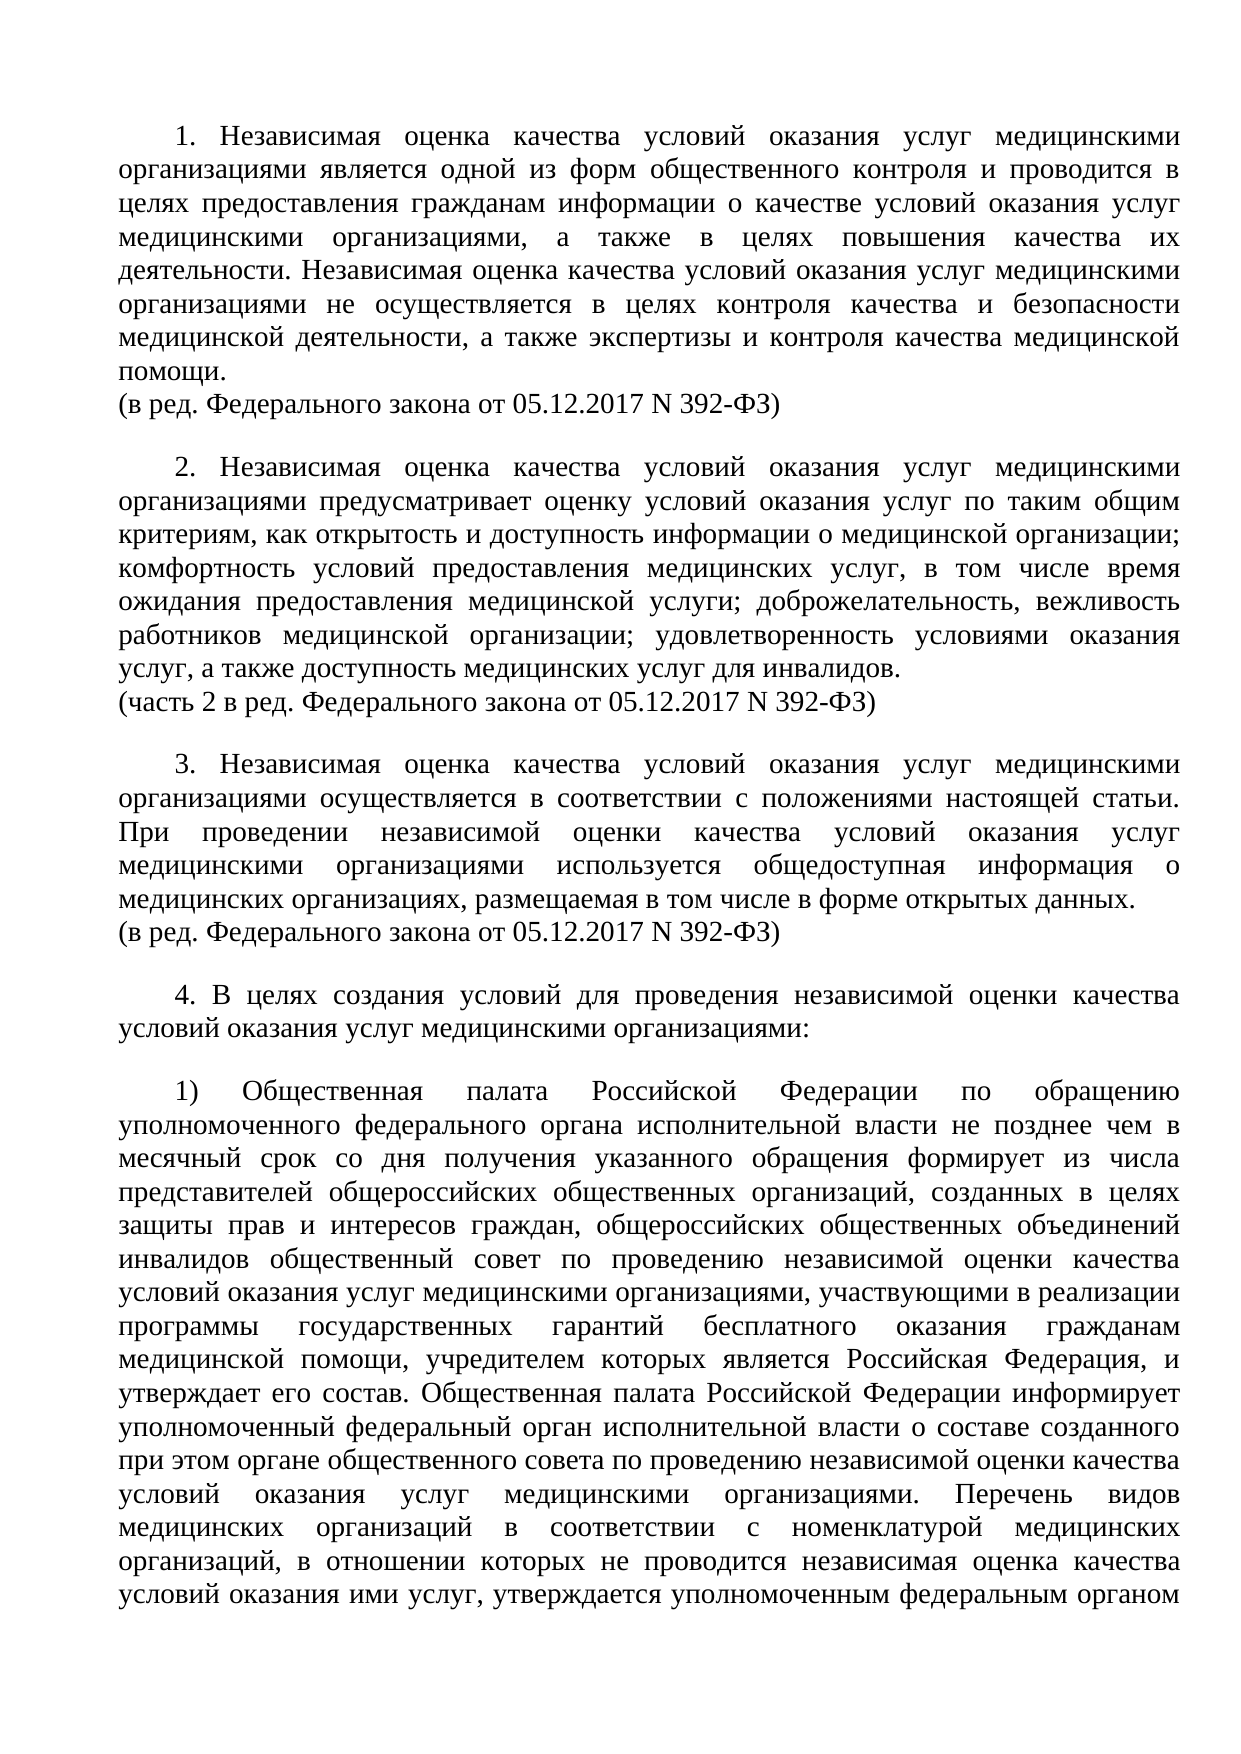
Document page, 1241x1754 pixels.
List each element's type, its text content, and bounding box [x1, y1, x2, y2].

text 1. Независимая оценка качества условий оказания услуг медицинскими организациями является одной из форм общественного контроля и проводится в целях предоставления гражданам информации о качестве условий оказания услуг медицинскими организациями, а также в целях повышения качества их деятельности. Независимая оценка качества условий оказания услуг медицинскими организациями не осуществляется в целях контроля качества и безопасности медицинской деятельности, а также экспертизы и контроля качества медицинской помощи. [118, 118, 1181, 386]
text 1) Общественная палата Российской Федерации по обращению уполномоченного федерального органа исполнительной власти не позднее чем в месячный срок со дня получения указанного обращения формирует из числа представителей общероссийских общественных организаций, созданных в целях защиты прав и интересов граждан, общероссийских общественных объединений инвалидов общественный совет по проведению независимой оценки качества условий оказания услуг медицинскими организациями, участвующими в реализации программы государственных гарантий бесплатного оказания гражданам медицинской помощи, учредителем которых является Российская Федерация, и утверждает его состав. Общественная палата Российской Федерации информирует уполномоченный федеральный орган исполнительной власти о составе созданного при этом органе общественного совета по проведению независимой оценки качества условий оказания услуг медицинскими организациями. Перечень видов медицинских организаций в соответствии с номенклатурой медицинских организаций, в отношении которых не проводится независимая оценка качества условий оказания ими услуг, утверждается уполномоченным федеральным органом [118, 1073, 1181, 1610]
text 3. Независимая оценка качества условий оказания услуг медицинскими организациями осуществляется в соответствии с положениями настоящей статьи. При проведении независимой оценки качества условий оказания услуг медицинскими организациями используется общедоступная информация о медицинских организациях, размещаемая в том числе в форме открытых данных. [118, 747, 1181, 914]
text (часть 2 в ред. Федерального закона от 05.12.2017 N 392-ФЗ) [118, 684, 1181, 717]
text 4. В целях создания условий для проведения независимой оценки качества условий оказания услуг медицинскими организациями: [118, 977, 1181, 1044]
text 2. Независимая оценка качества условий оказания услуг медицинскими организациями предусматривает оценку условий оказания услуг по таким общим критериям, как открытость и доступность информации о медицинской организации; комфортность условий предоставления медицинских услуг, в том числе время ожидания предоставления медицинской услуги; доброжелательность, вежливость работников медицинской организации; удовлетворенность условиями оказания услуг, а также доступность медицинских услуг для инвалидов. [118, 449, 1181, 684]
text (в ред. Федерального закона от 05.12.2017 N 392-ФЗ) [118, 386, 1181, 420]
text (в ред. Федерального закона от 05.12.2017 N 392-ФЗ) [118, 914, 1181, 948]
